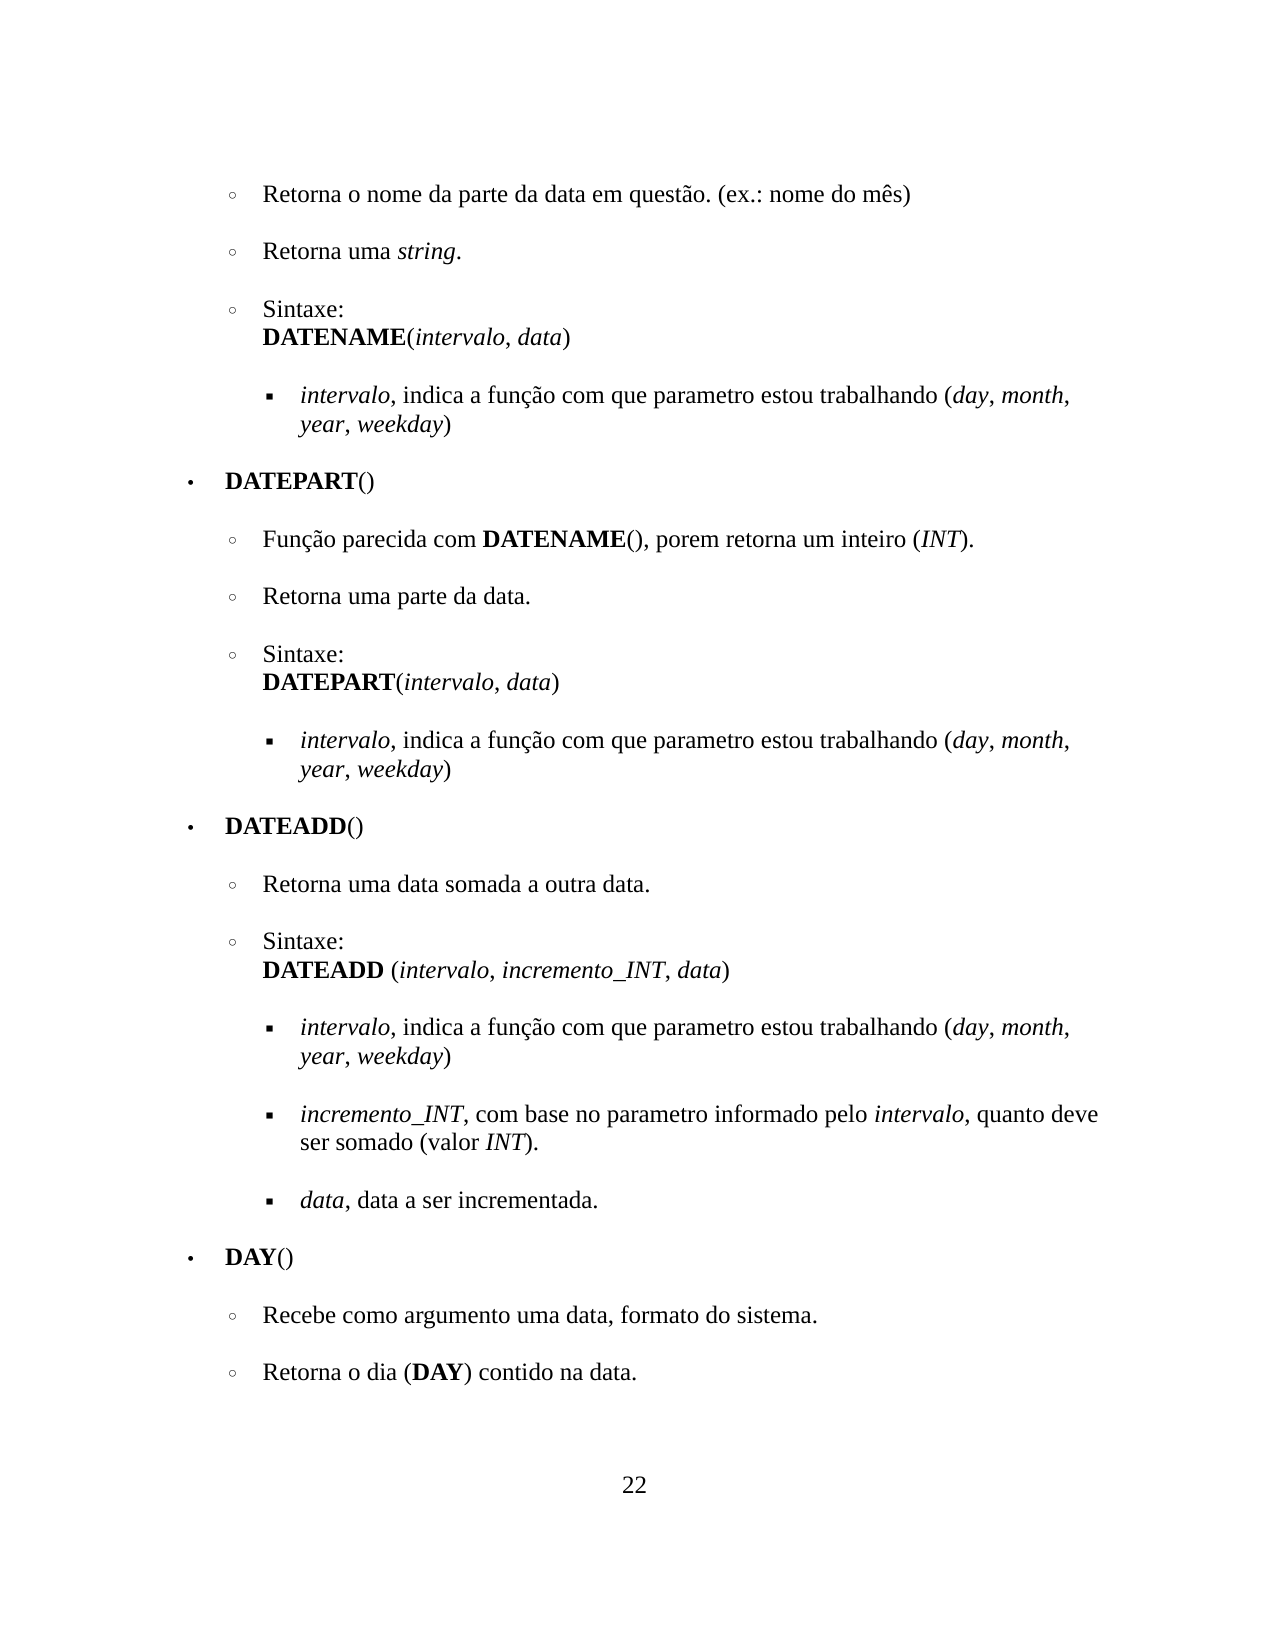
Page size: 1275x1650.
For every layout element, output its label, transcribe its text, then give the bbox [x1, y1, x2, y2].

list Retorna uma string. [225, 236, 1125, 294]
list Função parecida com DATENAME(), porem retorna um inteiro (INT). [225, 524, 1125, 581]
list DATEPART() [187, 466, 1125, 524]
list [187, 150, 1125, 179]
list Retorna o dia (DAY) contido na data. [225, 1357, 1125, 1415]
list data, data a ser incrementada. [262, 1185, 1125, 1242]
list Retorna uma parte da data. [225, 581, 1125, 639]
list intervalo, indica a função com que parametro estou trabalhando (day, month, year, weekday) [262, 1012, 1125, 1099]
list intervalo, indica a função com que parametro estou trabalhando (day, month, year, weekday) [262, 725, 1125, 811]
list incremento_INT, com base no parametro informado pelo intervalo, quanto deve ser somado (valor INT). [262, 1099, 1125, 1185]
list Retorna uma data somada a outra data. [225, 869, 1125, 926]
list Sintaxe: DATENAME(intervalo, data) [225, 294, 1125, 380]
list Retorna o nome da parte da data em questão. (ex.: nome do mês) [225, 179, 1125, 236]
list Sintaxe: DATEADD (intervalo, incremento_INT, data) [225, 926, 1125, 1012]
list intervalo, indica a função com que parametro estou trabalhando (day, month, year, weekday) [262, 380, 1125, 466]
list DAY() [187, 1242, 1125, 1300]
list Recebe como argumento uma data, formato do sistema. [225, 1300, 1125, 1357]
list DATEADD() [187, 811, 1125, 869]
list Sintaxe: DATEPART(intervalo, data) [225, 639, 1125, 725]
